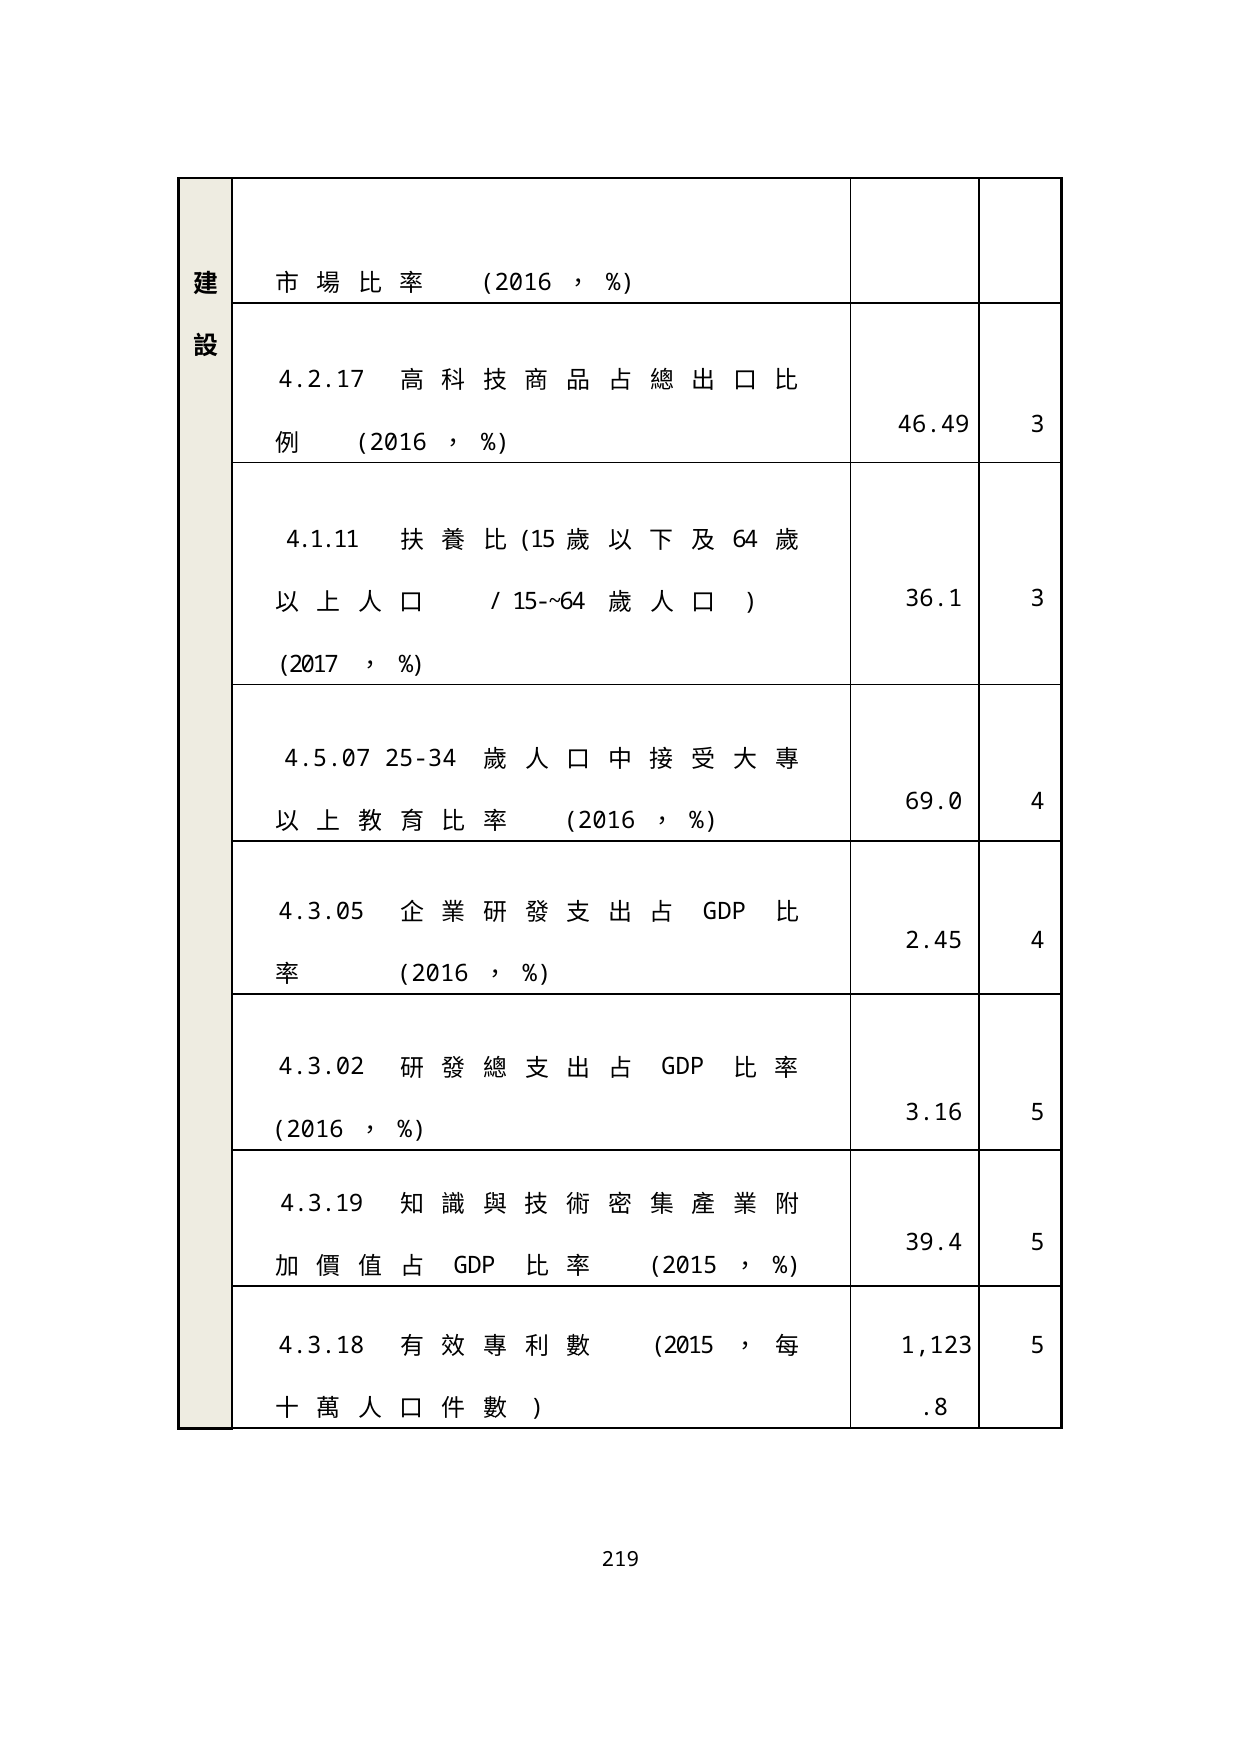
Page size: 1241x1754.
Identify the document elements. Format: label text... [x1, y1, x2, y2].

table_cell 4.3.05 企業研發支出占GDP比率 (2016，%) [233, 842, 850, 993]
table_cell 5 [980, 995, 1060, 1149]
table_cell 4.1.11 扶養比(15歲以下及64歲以上人口 / 15-~64歲人口) (2017，%) [233, 463, 850, 684]
table_cell 4 [980, 685, 1060, 840]
table_cell 2.45 [851, 842, 978, 993]
table_cell 建 設 [180, 179, 231, 1427]
table_cell [980, 179, 1060, 302]
table_cell 4.3.18 有效專利數 (2015，每十萬人口件數) [233, 1287, 850, 1427]
table_cell 4.5.07 25-34歲人口中接受大專以上教育比率 (2016，%) [233, 685, 850, 840]
table_cell 4.3.19 知識與技術密集產業附加價值占GDP比率 (2015，%) [233, 1151, 850, 1285]
table_cell 36.1 [851, 463, 978, 684]
table_cell 46.49 [851, 304, 978, 462]
table_cell 39.4 [851, 1151, 978, 1285]
table_cell 1,123.8 [851, 1287, 978, 1427]
table_cell 3 [980, 304, 1060, 462]
table_cell 4.3.02 研發總支出占GDP比率 (2016，%) [233, 995, 850, 1149]
table_cell 69.0 [851, 685, 978, 840]
table_cell 市場比率 (2016，%) [233, 179, 850, 302]
table_cell 3 [980, 463, 1060, 684]
table_cell 4.2.17 高科技商品占總出口比例 (2016，%) [233, 304, 850, 462]
table_cell 5 [980, 1287, 1060, 1427]
table_cell [851, 179, 978, 302]
table_cell 5 [980, 1151, 1060, 1285]
table_cell 3.16 [851, 995, 978, 1149]
table_cell 4 [980, 842, 1060, 993]
